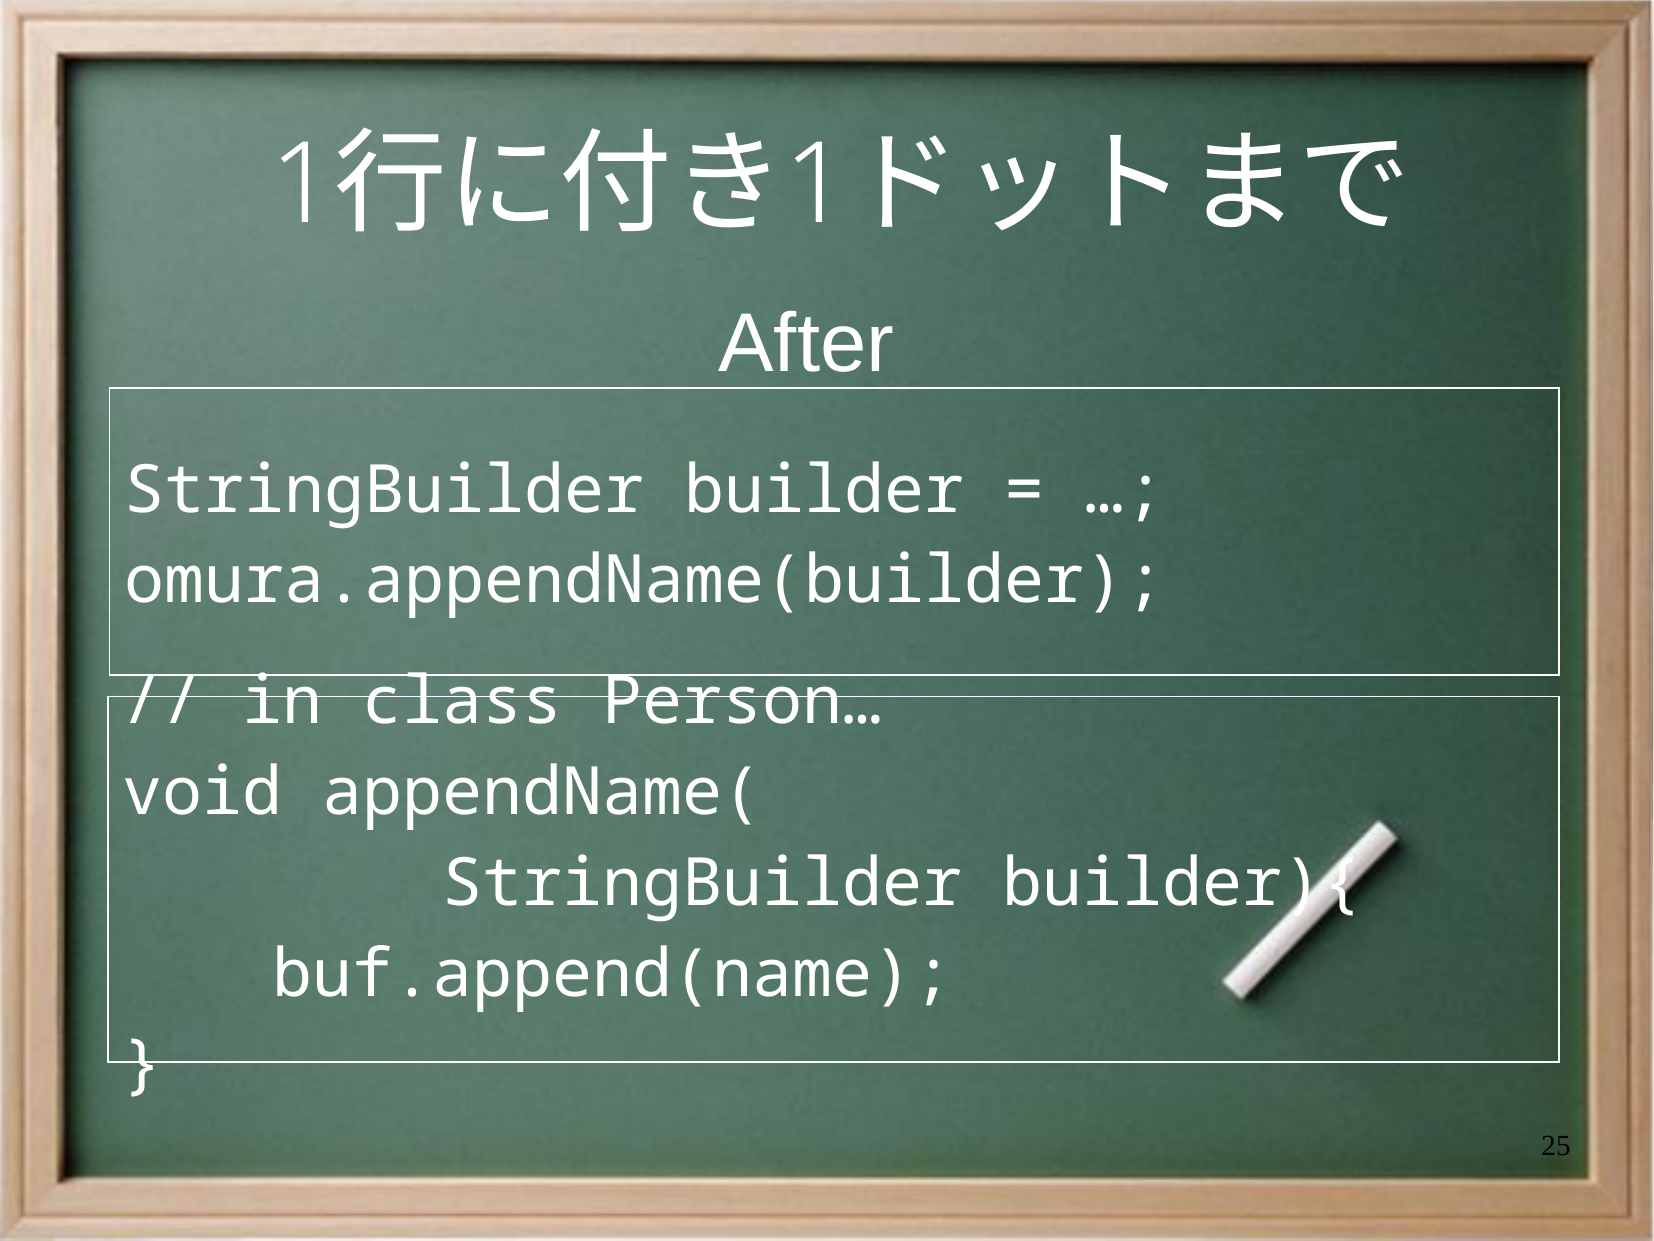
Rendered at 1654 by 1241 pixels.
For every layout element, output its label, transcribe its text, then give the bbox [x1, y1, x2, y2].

picture [0, 0, 1654, 1241]
text_box After [703, 288, 910, 397]
text_box StringBuilder builder = …; omura.appendName(builder); [109, 388, 1560, 676]
title 1行に付き1ドットまで [82, 44, 1599, 304]
text_box // in class Person… void appendName( StringBuilder builder){ buf.append(name); } [107, 696, 1560, 1062]
